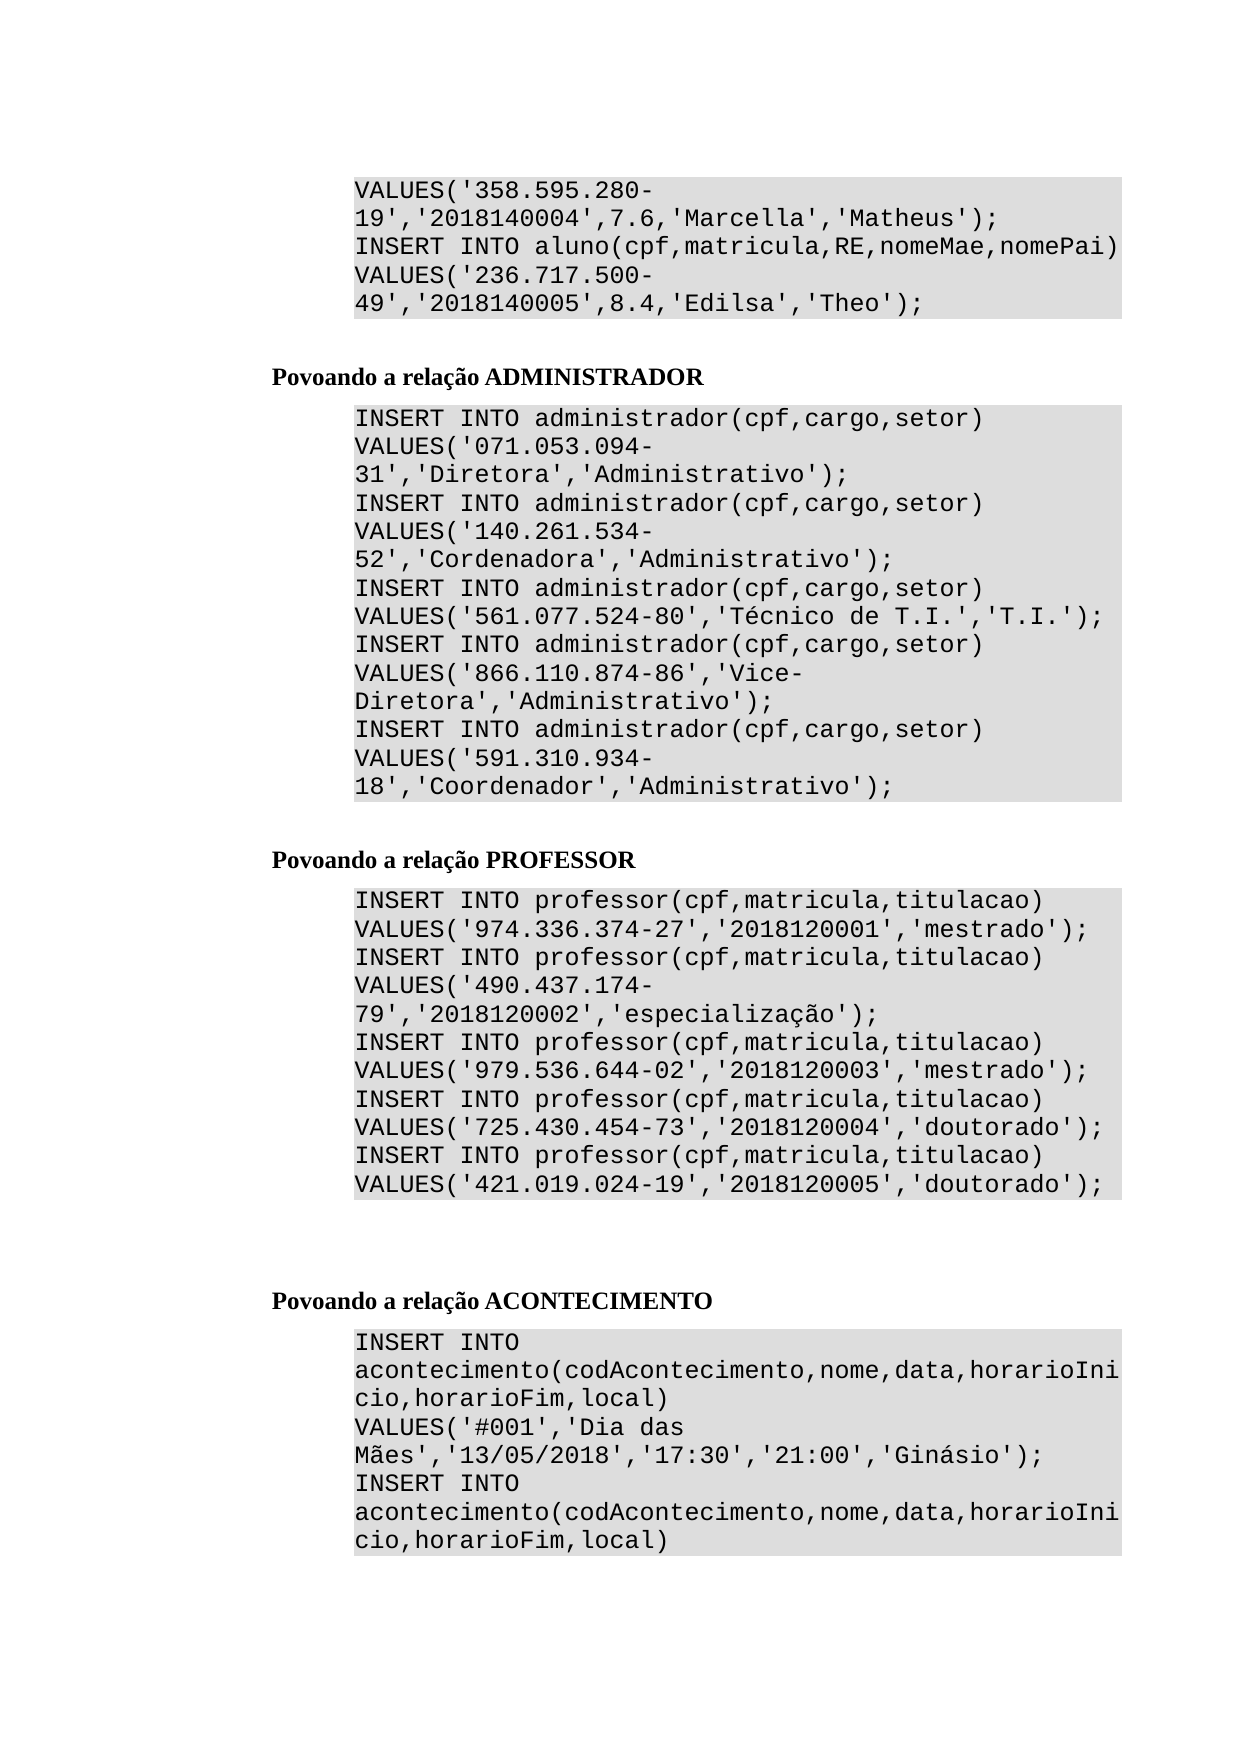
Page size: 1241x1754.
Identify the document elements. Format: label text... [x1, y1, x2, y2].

text VALUES('979.536.644-02','2018120003','mestrado'); [354, 1058, 1122, 1086]
text INSERT INTO professor(cpf,matricula,titulacao) [354, 888, 1122, 916]
text VALUES('866.110.874-86','Vice-Diretora','Administrativo'); [354, 660, 1122, 717]
text INSERT INTO professor(cpf,matricula,titulacao) [354, 1086, 1122, 1115]
text INSERT INTO acontecimento(codAcontecimento,nome,data,horarioInicio,horarioFim,local) [354, 1329, 1122, 1414]
text INSERT INTO aluno(cpf,matricula,RE,nomeMae,nomePai) [354, 234, 1122, 262]
text INSERT INTO professor(cpf,matricula,titulacao) [354, 1143, 1122, 1171]
text VALUES('725.430.454-73','2018120004','doutorado'); [354, 1115, 1122, 1143]
text INSERT INTO professor(cpf,matricula,titulacao) [354, 1030, 1122, 1058]
text VALUES('#001','Dia das Mães','13/05/2018','17:30','21:00','Ginásio'); [354, 1414, 1122, 1471]
text Povoando a relação ACONTECIMENTO [177, 1286, 1122, 1315]
text VALUES('140.261.534-52','Cordenadora','Administrativo'); [354, 518, 1122, 575]
text VALUES('591.310.934-18','Coordenador','Administrativo'); [354, 745, 1122, 802]
text VALUES('071.053.094-31','Diretora','Administrativo'); [354, 433, 1122, 490]
text VALUES('236.717.500-49','2018140005',8.4,'Edilsa','Theo'); [354, 262, 1122, 319]
text VALUES('974.336.374-27','2018120001','mestrado'); [354, 916, 1122, 945]
text Povoando a relação ADMINISTRADOR [177, 362, 1122, 391]
text Povoando a relação PROFESSOR [177, 845, 1122, 874]
text INSERT INTO professor(cpf,matricula,titulacao) [354, 945, 1122, 973]
text INSERT INTO administrador(cpf,cargo,setor) [354, 717, 1122, 745]
text VALUES('358.595.280-19','2018140004',7.6,'Marcella','Matheus'); [354, 177, 1122, 234]
text INSERT INTO acontecimento(codAcontecimento,nome,data,horarioInicio,horarioFim,local) [354, 1471, 1122, 1556]
text VALUES('421.019.024-19','2018120005','doutorado'); [354, 1171, 1122, 1200]
text INSERT INTO administrador(cpf,cargo,setor) [354, 490, 1122, 518]
text INSERT INTO administrador(cpf,cargo,setor) [354, 405, 1122, 433]
text INSERT INTO administrador(cpf,cargo,setor) [354, 575, 1122, 603]
text VALUES('561.077.524-80','Técnico de T.I.','T.I.'); [354, 603, 1122, 632]
text INSERT INTO administrador(cpf,cargo,setor) [354, 632, 1122, 660]
text VALUES('490.437.174-79','2018120002','especialização'); [354, 973, 1122, 1030]
